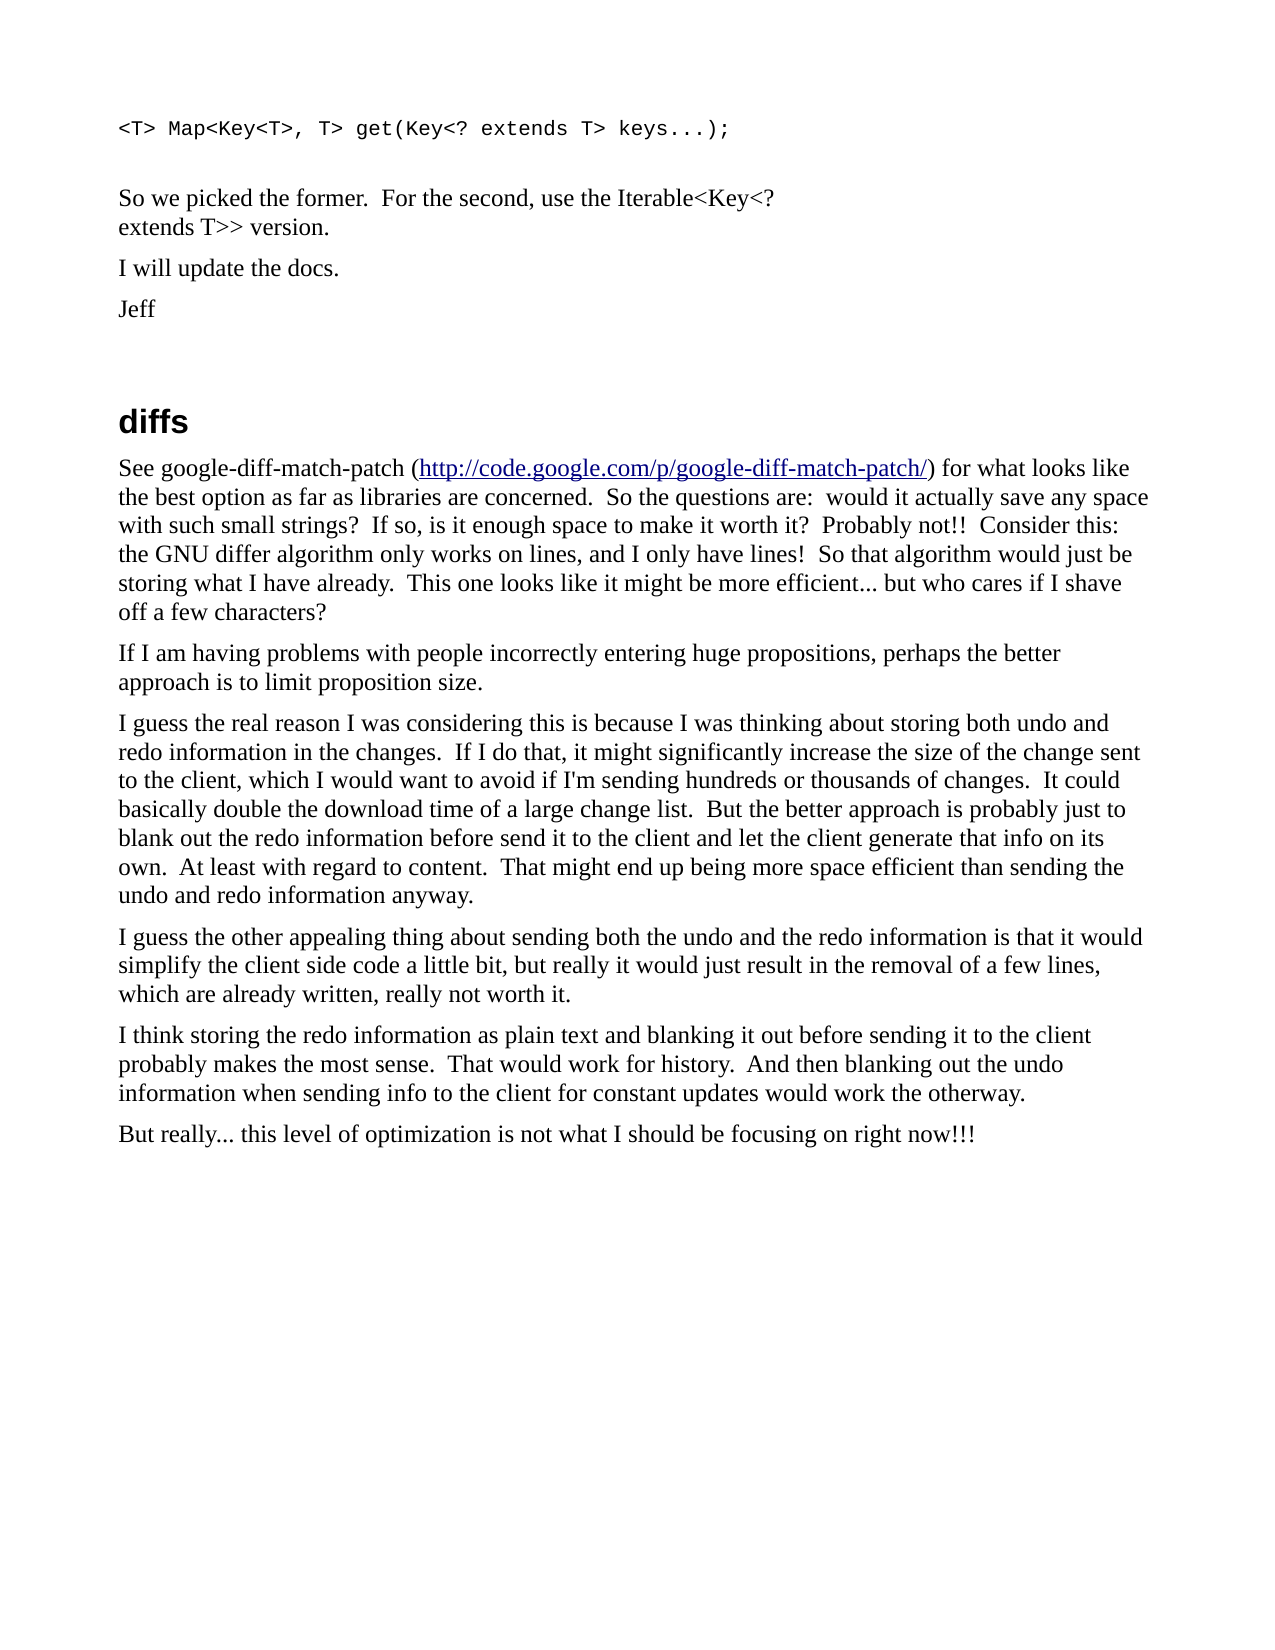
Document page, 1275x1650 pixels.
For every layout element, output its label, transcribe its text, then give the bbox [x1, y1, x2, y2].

subtitle diffs [118, 402, 1157, 440]
text See google-diff-match-patch (http://code.google.com/p/google-diff-match-patch/) for what looks like the best option as far as libraries are concerned. So the questions are: would it actually save any space with such small strings? If so, is it enough space to make it worth it? Probably not!! Consider this: the GNU differ algorithm only works on lines, and I only have lines! So that algorithm would just be storing what I have already. This one looks like it might be more efficient... but who cares if I shave off a few characters? [118, 453, 1157, 625]
text So we picked the former. For the second, use the Iterable<Key<? extends T>> version. [118, 183, 1157, 241]
text But really... this level of optimization is not what I should be focusing on right now!!! [118, 1119, 1157, 1148]
text Jeff [118, 294, 1157, 323]
text If I am having problems with people incorrectly entering huge propositions, perhaps the better approach is to limit proposition size. [118, 638, 1157, 695]
text I guess the real reason I was considering this is because I was thinking about storing both undo and redo information in the changes. If I do that, it might significantly increase the size of the change sent to the client, which I would want to avoid if I'm sending hundreds or thousands of changes. It could basically double the download time of a large change list. But the better approach is probably just to blank out the redo information before send it to the client and let the client generate that info on its own. At least with regard to content. That might end up being more space efficient than sending the undo and redo information anyway. [118, 708, 1157, 909]
text I guess the other appealing thing about sending both the undo and the redo information is that it would simplify the client side code a little bit, but really it would just result in the removal of a few lines, which are already written, really not worth it. [118, 922, 1157, 1008]
text I will update the docs. [118, 253, 1157, 282]
text I think storing the redo information as plain text and blanking it out before sending it to the client probably makes the most sense. That would work for history. And then blanking out the undo information when sending info to the client for constant updates would work the otherway. [118, 1020, 1157, 1107]
text <T> Map<Key<T>, T> get(Key<? extends T> keys...); [118, 118, 1157, 142]
